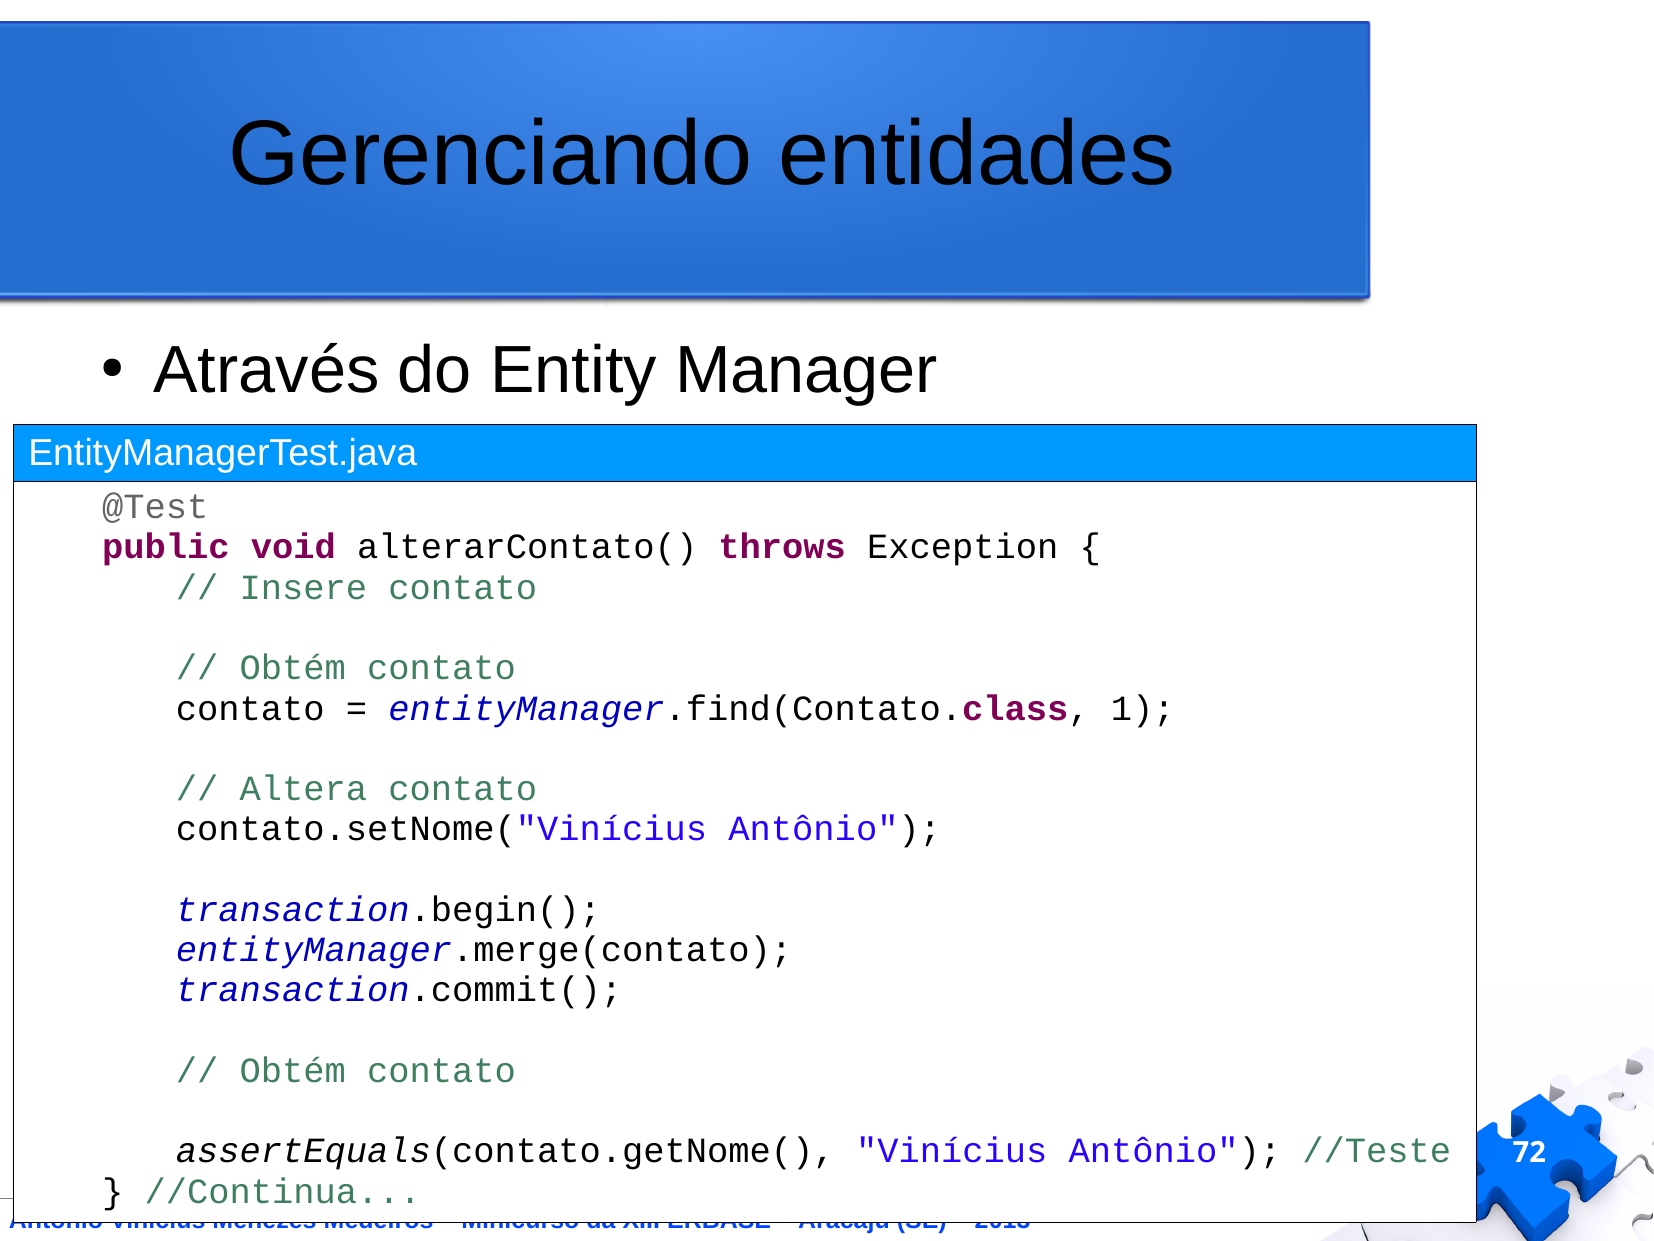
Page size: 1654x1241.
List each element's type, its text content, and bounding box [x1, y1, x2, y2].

list Através do Entity Manager [82, 332, 1356, 424]
table_header EntityManagerTest.java [14, 425, 1476, 481]
picture [0, 21, 1375, 307]
title Gerenciando entidades [82, 49, 1323, 257]
picture [1311, 983, 1654, 1241]
table_cell @Test public void alterarContato() throws Exception { // Insere contato // Obtém contato contato = entityManager.find(Contato.class, 1); // Altera contato contato.setNome("Vinícius Antônio"); transaction.begin(); entityManager.merge(contato); transaction.commit(); // Obtém contato assertEquals(contato.getNome(), "Vinícius Antônio"); //Teste } //Continua... [14, 482, 1476, 1222]
